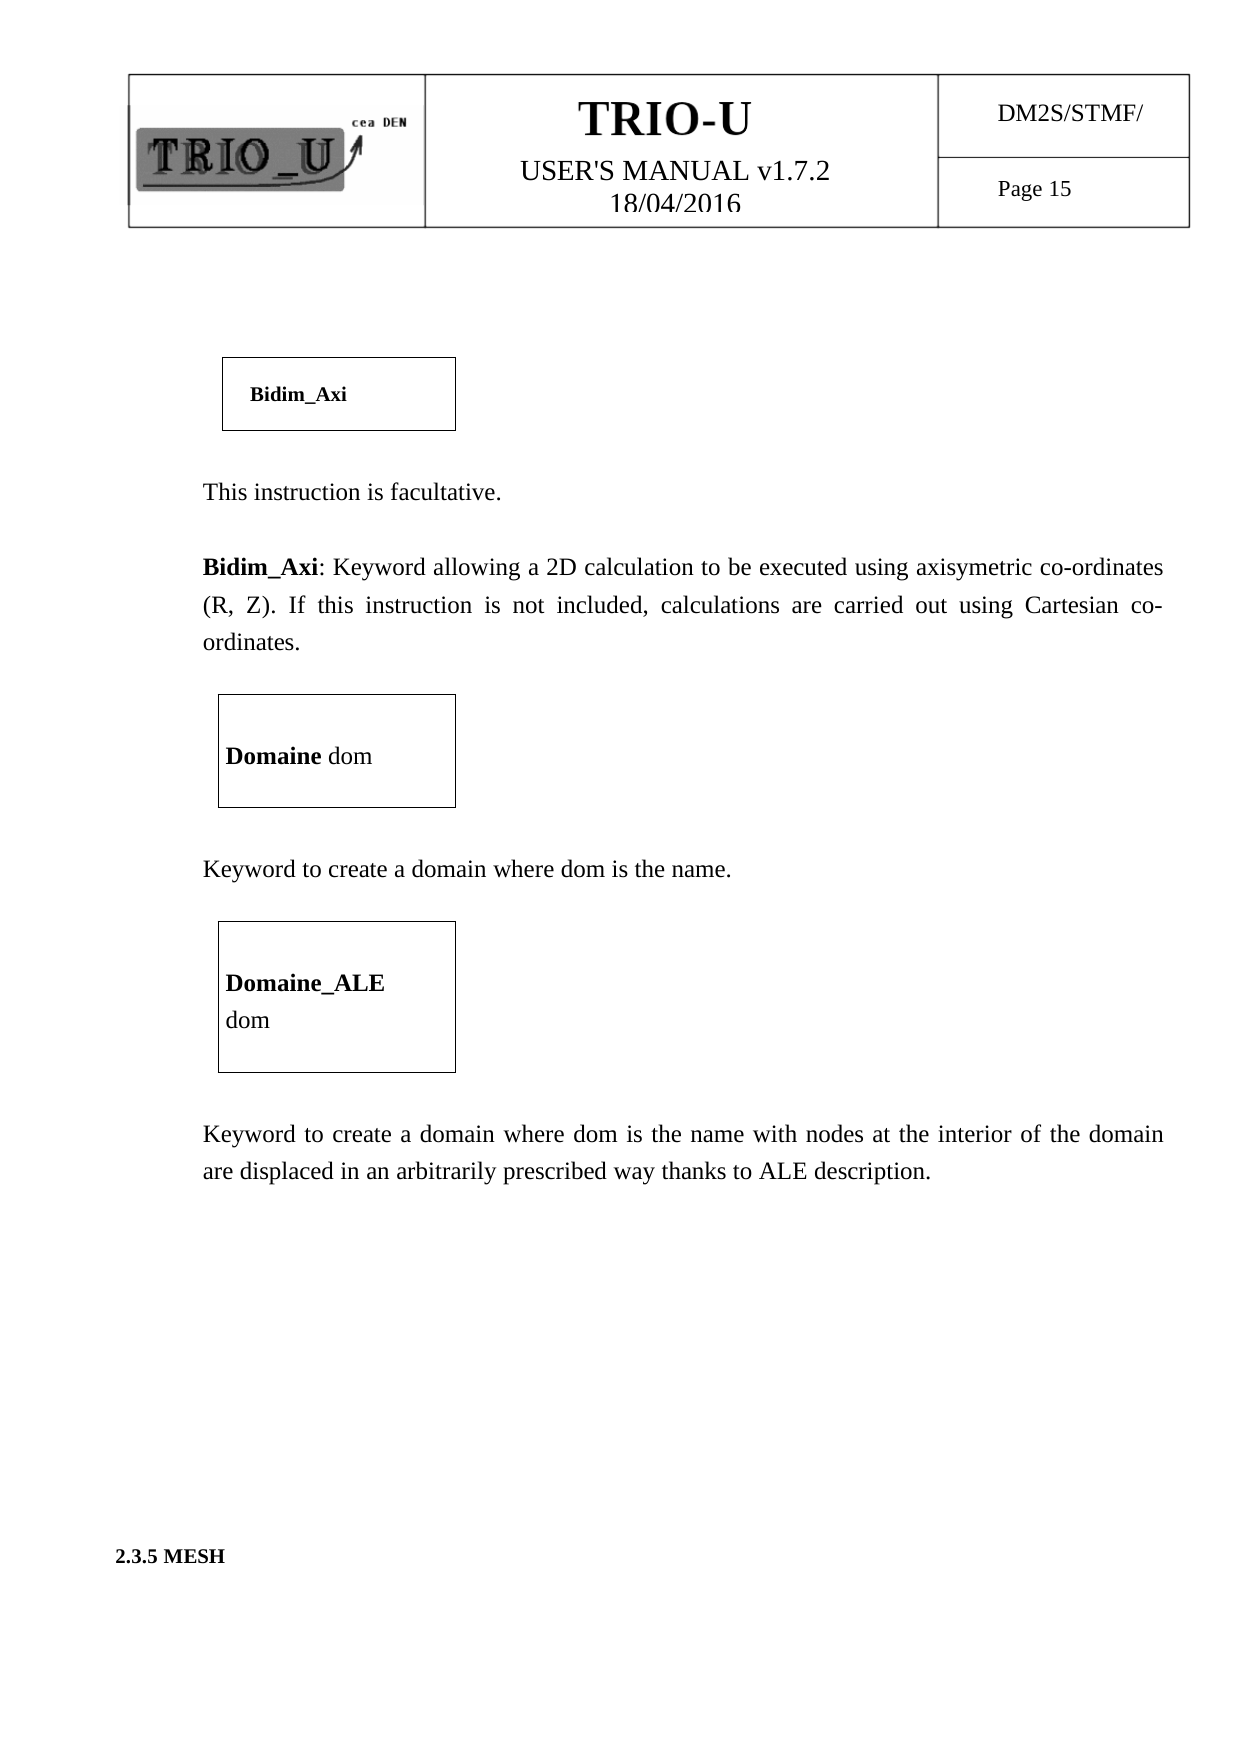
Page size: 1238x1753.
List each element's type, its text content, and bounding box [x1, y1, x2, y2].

table_header Bidim_Axi [223, 358, 455, 430]
text Bidim_Axi: Keyword allowing a 2D calculation to be executed using axisymetric co-ordinates (R, Z). If this instruction is not included, calculations are carried out using Cartesian co-ordinates. [203, 544, 1165, 656]
text This instruction is facultative. [203, 469, 1165, 506]
table_header Domaine_ALE dom [219, 922, 455, 1072]
subtitle MESH [115, 1544, 1164, 1568]
text Keyword to create a domain where dom is the name with nodes at the interior of the domain are displaced in an arbitrarily prescribed way thanks to ALE description. [203, 1110, 1165, 1185]
table_header Domaine dom [219, 695, 455, 807]
text Keyword to create a domain where dom is the name. [203, 846, 1165, 883]
